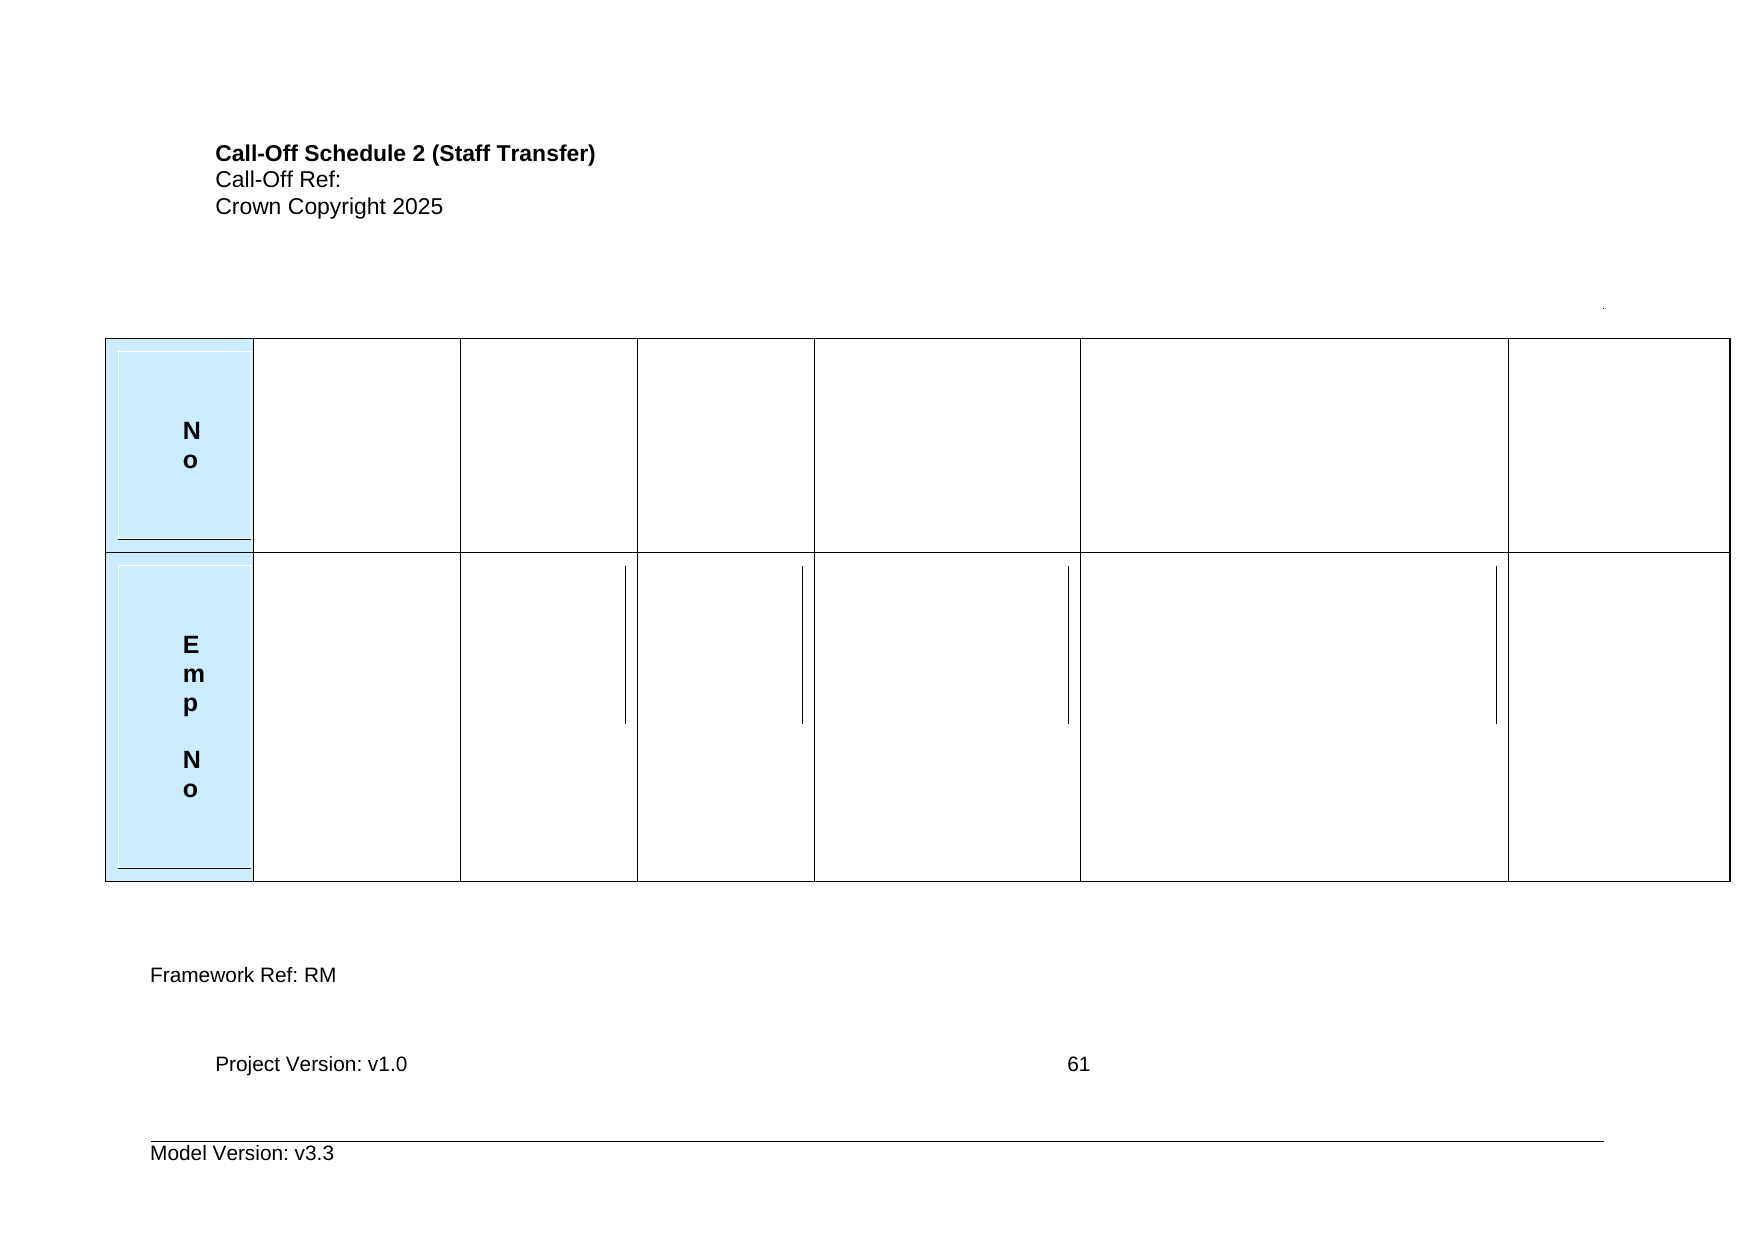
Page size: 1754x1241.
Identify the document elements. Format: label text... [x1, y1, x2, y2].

table_cell [461, 339, 637, 552]
table_cell [815, 553, 1080, 881]
table_cell [638, 553, 814, 881]
table_cell [1081, 339, 1508, 552]
table_cell Emp No [106, 553, 253, 881]
table_cell [1509, 553, 1729, 881]
table_cell [638, 339, 814, 552]
table_cell [815, 339, 1080, 552]
table_cell [1509, 339, 1729, 552]
table_cell [461, 553, 637, 881]
table_cell [254, 339, 460, 552]
table_cell No [106, 339, 253, 552]
table_cell [254, 553, 460, 881]
table_cell [1081, 553, 1508, 881]
